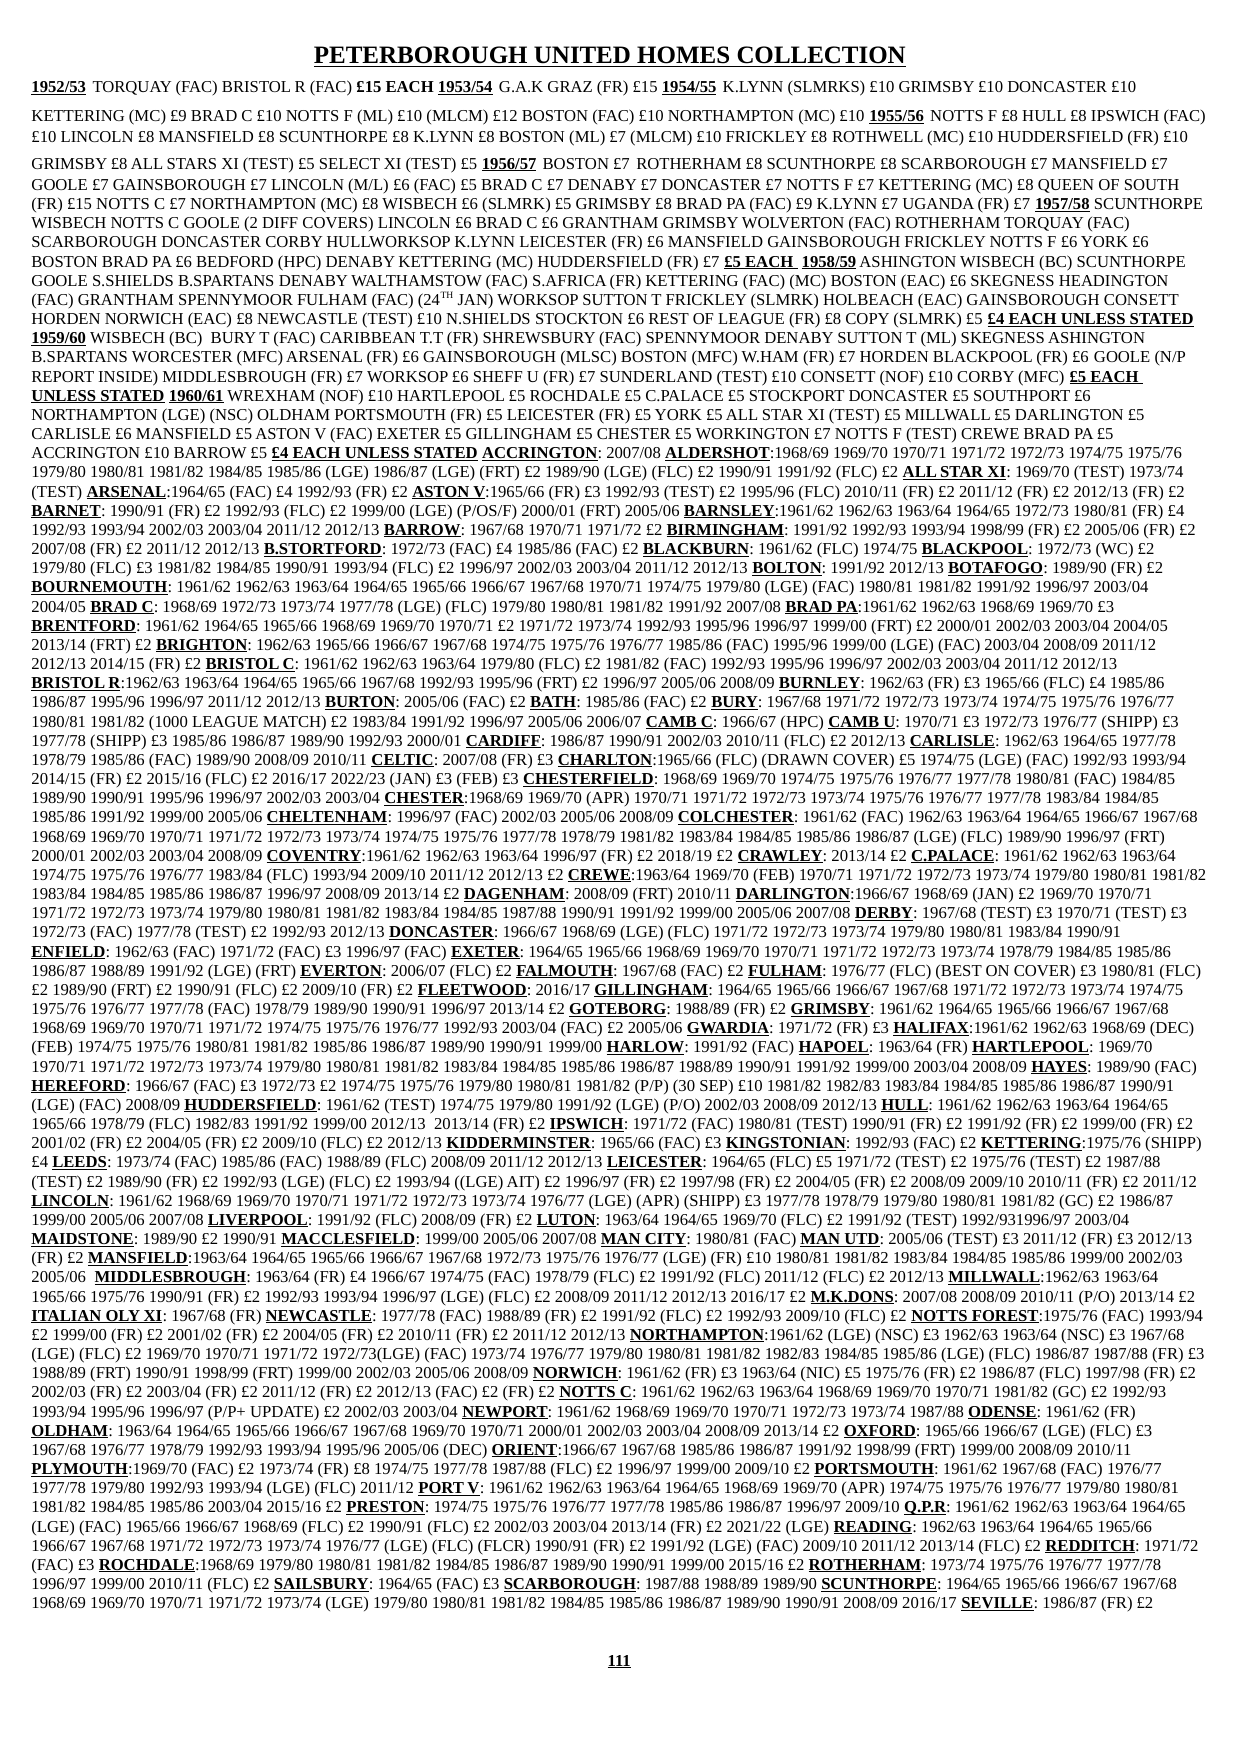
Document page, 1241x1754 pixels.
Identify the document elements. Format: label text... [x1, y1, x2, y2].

text 1952/53 TORQUAY (FAC) BRISTOL R (FAC) £15 EACH 1953/54 G.A.K GRAZ (FR) £15 1954/55 K.LYNN (SLMRKS) £10 GRIMSBY £10 DONCASTER £10 KETTERING (MC) £9 BRAD C £10 NOTTS F (ML) £10 (MLCM) £12 BOSTON (FAC) £10 NORTHAMPTON (MC) £10 1955/56 NOTTS F £8 HULL £8 IPSWICH (FAC) £10 LINCOLN £8 MANSFIELD £8 SCUNTHORPE £8 K.LYNN £8 BOSTON (ML) £7 (MLCM) £10 FRICKLEY £8 ROTHWELL (MC) £10 HUDDERSFIELD (FR) £10 GRIMSBY £8 ALL STARS XI (TEST) £5 SELECT XI (TEST) £5 1956/57 BOSTON £7 ROTHERHAM £8 SCUNTHORPE £8 SCARBOROUGH £7 MANSFIELD £7 GOOLE £7 GAINSBOROUGH £7 LINCOLN (M/L) £6 (FAC) £5 BRAD C £7 DENABY £7 DONCASTER £7 NOTTS F £7 KETTERING (MC) £8 QUEEN OF SOUTH (FR) £15 NOTTS C £7 NORTHAMPTON (MC) £8 WISBECH £6 (SLMRK) £5 GRIMSBY £8 BRAD PA (FAC) £9 K.LYNN £7 UGANDA (FR) £7 1957/58 SCUNTHORPE WISBECH NOTTS C GOOLE (2 DIFF COVERS) LINCOLN £6 BRAD C £6 GRANTHAM GRIMSBY WOLVERTON (FAC) ROTHERHAM TORQUAY (FAC) SCARBOROUGH DONCASTER CORBY HULLWORKSOP K.LYNN LEICESTER (FR) £6 MANSFIELD GAINSBOROUGH FRICKLEY NOTTS F £6 YORK £6 BOSTON BRAD PA £6 BEDFORD (HPC) DENABY KETTERING (MC) HUDDERSFIELD (FR) £7 £5 EACH 1958/59 ASHINGTON WISBECH (BC) SCUNTHORPE GOOLE S.SHIELDS B.SPARTANS DENABY WALTHAMSTOW (FAC) S.AFRICA (FR) KETTERING (FAC) (MC) BOSTON (EAC) £6 SKEGNESS HEADINGTON (FAC) GRANTHAM SPENNYMOOR FULHAM (FAC) (24TH JAN) WORKSOP SUTTON T FRICKLEY (SLMRK) HOLBEACH (EAC) GAINSBOROUGH CONSETT HORDEN NORWICH (EAC) £8 NEWCASTLE (TEST) £10 N.SHIELDS STOCKTON £6 REST OF LEAGUE (FR) £8 COPY (SLMRK) £5 £4 EACH UNLESS STATED 1959/60 WISBECH (BC) BURY T (FAC) CARIBBEAN T.T (FR) SHREWSBURY (FAC) SPENNYMOOR DENABY SUTTON T (ML) SKEGNESS ASHINGTON B.SPARTANS WORCESTER (MFC) ARSENAL (FR) £6 GAINSBOROUGH (MLSC) BOSTON (MFC) W.HAM (FR) £7 HORDEN BLACKPOOL (FR) £6 GOOLE (N/P REPORT INSIDE) MIDDLESBROUGH (FR) £7 WORKSOP £6 SHEFF U (FR) £7 SUNDERLAND (TEST) £10 CONSETT (NOF) £10 CORBY (MFC) £5 EACH UNLESS STATED 1960/61 WREXHAM (NOF) £10 HARTLEPOOL £5 ROCHDALE £5 C.PALACE £5 STOCKPORT DONCASTER £5 SOUTHPORT £6 NORTHAMPTON (LGE) (NSC) OLDHAM PORTSMOUTH (FR) £5 LEICESTER (FR) £5 YORK £5 ALL STAR XI (TEST) £5 MILLWALL £5 DARLINGTON £5 CARLISLE £6 MANSFIELD £5 ASTON V (FAC) EXETER £5 GILLINGHAM £5 CHESTER £5 WORKINGTON £7 NOTTS F (TEST) CREWE BRAD PA £5 ACCRINGTON £10 BARROW £5 £4 EACH UNLESS STATED ACCRINGTON: 2007/08 ALDERSHOT:1968/69 1969/70 1970/71 1971/72 1972/73 1974/75 1975/76 1979/80 1980/81 1981/82 1984/85 1985/86 (LGE) 1986/87 (LGE) (FRT) £2 1989/90 (LGE) (FLC) £2 1990/91 1991/92 (FLC) £2 ALL STAR XI: 1969/70 (TEST) 1973/74 (TEST) ARSENAL:1964/65 (FAC) £4 1992/93 (FR) £2 ASTON V:1965/66 (FR) £3 1992/93 (TEST) £2 1995/96 (FLC) 2010/11 (FR) £2 2011/12 (FR) £2 2012/13 (FR) £2 BARNET: 1990/91 (FR) £2 1992/93 (FLC) £2 1999/00 (LGE) (P/OS/F) 2000/01 (FRT) 2005/06 BARNSLEY:1961/62 1962/63 1963/64 1964/65 1972/73 1980/81 (FR) £4 1992/93 1993/94 2002/03 2003/04 2011/12 2012/13 BARROW: 1967/68 1970/71 1971/72 £2 BIRMINGHAM: 1991/92 1992/93 1993/94 1998/99 (FR) £2 2005/06 (FR) £2 2007/08 (FR) £2 2011/12 2012/13 B.STORTFORD: 1972/73 (FAC) £4 1985/86 (FAC) £2 BLACKBURN: 1961/62 (FLC) 1974/75 BLACKPOOL: 1972/73 (WC) £2 1979/80 (FLC) £3 1981/82 1984/85 1990/91 1993/94 (FLC) £2 1996/97 2002/03 2003/04 2011/12 2012/13 BOLTON: 1991/92 2012/13 BOTAFOGO: 1989/90 (FR) £2 BOURNEMOUTH: 1961/62 1962/63 1963/64 1964/65 1965/66 1966/67 1967/68 1970/71 1974/75 1979/80 (LGE) (FAC) 1980/81 1981/82 1991/92 1996/97 2003/04 2004/05 BRAD C: 1968/69 1972/73 1973/74 1977/78 (LGE) (FLC) 1979/80 1980/81 1981/82 1991/92 2007/08 BRAD PA:1961/62 1962/63 1968/69 1969/70 £3 BRENTFORD: 1961/62 1964/65 1965/66 1968/69 1969/70 1970/71 £2 1971/72 1973/74 1992/93 1995/96 1996/97 1999/00 (FRT) £2 2000/01 2002/03 2003/04 2004/05 2013/14 (FRT) £2 BRIGHTON: 1962/63 1965/66 1966/67 1967/68 1974/75 1975/76 1976/77 1985/86 (FAC) 1995/96 1999/00 (LGE) (FAC) 2003/04 2008/09 2011/12 2012/13 2014/15 (FR) £2 BRISTOL C: 1961/62 1962/63 1963/64 1979/80 (FLC) £2 1981/82 (FAC) 1992/93 1995/96 1996/97 2002/03 2003/04 2011/12 2012/13 [31, 69, 1206, 673]
text PETERBOROUGH UNITED HOMES COLLECTION [13, 41, 1206, 69]
text 111 [31, 1651, 1206, 1670]
text ENFIELD: 1962/63 (FAC) 1971/72 (FAC) £3 1996/97 (FAC) EXETER: 1964/65 1965/66 1968/69 1969/70 1970/71 1971/72 1972/73 1973/74 1978/79 1984/85 1985/86 1986/87 1988/89 1991/92 (LGE) (FRT) EVERTON: 2006/07 (FLC) £2 FALMOUTH: 1967/68 (FAC) £2 FULHAM: 1976/77 (FLC) (BEST ON COVER) £3 1980/81 (FLC) £2 1989/90 (FRT) £2 1990/91 (FLC) £2 2009/10 (FR) £2 FLEETWOOD: 2016/17 GILLINGHAM: 1964/65 1965/66 1966/67 1967/68 1971/72 1972/73 1973/74 1974/75 1975/76 1976/77 1977/78 (FAC) 1978/79 1989/90 1990/91 1996/97 2013/14 £2 GOTEBORG: 1988/89 (FR) £2 GRIMSBY: 1961/62 1964/65 1965/66 1966/67 1967/68 1968/69 1969/70 1970/71 1971/72 1974/75 1975/76 1976/77 1992/93 2003/04 (FAC) £2 2005/06 GWARDIA: 1971/72 (FR) £3 HALIFAX:1961/62 1962/63 1968/69 (DEC) (FEB) 1974/75 1975/76 1980/81 1981/82 1985/86 1986/87 1989/90 1990/91 1999/00 HARLOW: 1991/92 (FAC) HAPOEL: 1963/64 (FR) HARTLEPOOL: 1969/70 1970/71 1971/72 1972/73 1973/74 1979/80 1980/81 1981/82 1983/84 1984/85 1985/86 1986/87 1988/89 1990/91 1991/92 1999/00 2003/04 2008/09 HAYES: 1989/90 (FAC) HEREFORD: 1966/67 (FAC) £3 1972/73 £2 1974/75 1975/76 1979/80 1980/81 1981/82 (P/P) (30 SEP) £10 1981/82 1982/83 1983/84 1984/85 1985/86 1986/87 1990/91 (LGE) (FAC) 2008/09 HUDDERSFIELD: 1961/62 (TEST) 1974/75 1979/80 1991/92 (LGE) (P/O) 2002/03 2008/09 2012/13 HULL: 1961/62 1962/63 1963/64 1964/65 1965/66 1978/79 (FLC) 1982/83 1991/92 1999/00 2012/13 2013/14 (FR) £2 IPSWICH: 1971/72 (FAC) 1980/81 (TEST) 1990/91 (FR) £2 1991/92 (FR) £2 1999/00 (FR) £2 2001/02 (FR) £2 2004/05 (FR) £2 2009/10 (FLC) £2 2012/13 KIDDERMINSTER: 1965/66 (FAC) £3 KINGSTONIAN: 1992/93 (FAC) £2 KETTERING:1975/76 (SHIPP) £4 LEEDS: 1973/74 (FAC) 1985/86 (FAC) 1988/89 (FLC) 2008/09 2011/12 2012/13 LEICESTER: 1964/65 (FLC) £5 1971/72 (TEST) £2 1975/76 (TEST) £2 1987/88 (TEST) £2 1989/90 (FR) £2 1992/93 (LGE) (FLC) £2 1993/94 ((LGE) AIT) £2 1996/97 (FR) £2 1997/98 (FR) £2 2004/05 (FR) £2 2008/09 2009/10 2010/11 (FR) £2 2011/12 LINCOLN: 1961/62 1968/69 1969/70 1970/71 1971/72 1972/73 1973/74 1976/77 (LGE) (APR) (SHIPP) £3 1977/78 1978/79 1979/80 1980/81 1981/82 (GC) £2 1986/87 1999/00 2005/06 2007/08 LIVERPOOL: 1991/92 (FLC) 2008/09 (FR) £2 LUTON: 1963/64 1964/65 1969/70 (FLC) £2 1991/92 (TEST) 1992/931996/97 2003/04 MAIDSTONE: 1989/90 £2 1990/91 MACCLESFIELD: 1999/00 2005/06 2007/08 MAN CITY: 1980/81 (FAC) MAN UTD: 2005/06 (TEST) £3 2011/12 (FR) £3 2012/13 (FR) £2 MANSFIELD:1963/64 1964/65 1965/66 1966/67 1967/68 1972/73 1975/76 1976/77 (LGE) (FR) £10 1980/81 1981/82 1983/84 1984/85 1985/86 1999/00 2002/03 2005/06 MIDDLESBROUGH: 1963/64 (FR) £4 1966/67 1974/75 (FAC) 1978/79 (FLC) £2 1991/92 (FLC) 2011/12 (FLC) £2 2012/13 MILLWALL:1962/63 1963/64 1965/66 1975/76 1990/91 (FR) £2 1992/93 1993/94 1996/97 (LGE) (FLC) £2 2008/09 2011/12 2012/13 2016/17 £2 M.K.DONS: 2007/08 2008/09 2010/11 (P/O) 2013/14 £2 ITALIAN OLY XI: 1967/68 (FR) NEWCASTLE: 1977/78 (FAC) 1988/89 (FR) £2 1991/92 (FLC) £2 1992/93 2009/10 (FLC) £2 NOTTS FOREST:1975/76 (FAC) 1993/94 £2 1999/00 (FR) £2 2001/02 (FR) £2 2004/05 (FR) £2 2010/11 (FR) £2 2011/12 2012/13 NORTHAMPTON:1961/62 (LGE) (NSC) £3 1962/63 1963/64 (NSC) £3 1967/68 (LGE) (FLC) £2 1969/70 1970/71 1971/72 1972/73(LGE) (FAC) 1973/74 1976/77 1979/80 1980/81 1981/82 1982/83 1984/85 1985/86 (LGE) (FLC) 1986/87 1987/88 (FR) £3 1988/89 (FRT) 1990/91 1998/99 (FRT) 1999/00 2002/03 2005/06 2008/09 NORWICH: 1961/62 (FR) £3 1963/64 (NIC) £5 1975/76 (FR) £2 1986/87 (FLC) 1997/98 (FR) £2 2002/03 (FR) £2 2003/04 (FR) £2 2011/12 (FR) £2 2012/13 (FAC) £2 (FR) £2 NOTTS C: 1961/62 1962/63 1963/64 1968/69 1969/70 1970/71 1981/82 (GC) £2 1992/93 1993/94 1995/96 1996/97 (P/P+ UPDATE) £2 2002/03 2003/04 NEWPORT: 1961/62 1968/69 1969/70 1970/71 1972/73 1973/74 1987/88 ODENSE: 1961/62 (FR) OLDHAM: 1963/64 1964/65 1965/66 1966/67 1967/68 1969/70 1970/71 2000/01 2002/03 2003/04 2008/09 2013/14 £2 OXFORD: 1965/66 1966/67 (LGE) (FLC) £3 1967/68 1976/77 1978/79 1992/93 1993/94 1995/96 2005/06 (DEC) ORIENT:1966/67 1967/68 1985/86 1986/87 1991/92 1998/99 (FRT) 1999/00 2008/09 2010/11 PLYMOUTH:1969/70 (FAC) £2 1973/74 (FR) £8 1974/75 1977/78 1987/88 (FLC) £2 1996/97 1999/00 2009/10 £2 PORTSMOUTH: 1961/62 1967/68 (FAC) 1976/77 1977/78 1979/80 1992/93 1993/94 (LGE) (FLC) 2011/12 PORT V: 1961/62 1962/63 1963/64 1964/65 1968/69 1969/70 (APR) 1974/75 1975/76 1976/77 1979/80 1980/81 1981/82 1984/85 1985/86 2003/04 2015/16 £2 PRESTON: 1974/75 1975/76 1976/77 1977/78 1985/86 1986/87 1996/97 2009/10 Q.P.R: 1961/62 1962/63 1963/64 1964/65 (LGE) (FAC) 1965/66 1966/67 1968/69 (FLC) £2 1990/91 (FLC) £2 2002/03 2003/04 2013/14 (FR) £2 2021/22 (LGE) READING: 1962/63 1963/64 1964/65 1965/66 1966/67 1967/68 1971/72 1972/73 1973/74 1976/77 (LGE) (FLC) (FLCR) 1990/91 (FR) £2 1991/92 (LGE) (FAC) 2009/10 2011/12 2013/14 (FLC) £2 REDDITCH: 1971/72 (FAC) £3 ROCHDALE:1968/69 1979/80 1980/81 1981/82 1984/85 1986/87 1989/90 1990/91 1999/00 2015/16 £2 ROTHERHAM: 1973/74 1975/76 1976/77 1977/78 1996/97 1999/00 2010/11 (FLC) £2 SAILSBURY: 1964/65 (FAC) £3 SCARBOROUGH: 1987/88 1988/89 1989/90 SCUNTHORPE: 1964/65 1965/66 1966/67 1967/68 1968/69 1969/70 1970/71 1971/72 1973/74 (LGE) 1979/80 1980/81 1981/82 1984/85 1985/86 1986/87 1989/90 1990/91 2008/09 2016/17 SEVILLE: 1986/87 (FR) £2 [31, 941, 1206, 1612]
text 1972/73 (FAC) 1977/78 (TEST) £2 1992/93 2012/13 DONCASTER: 1966/67 1968/69 (LGE) (FLC) 1971/72 1972/73 1973/74 1979/80 1980/81 1983/84 1990/91 [31, 922, 1206, 941]
text BRISTOL R:1962/63 1963/64 1964/65 1965/66 1967/68 1992/93 1995/96 (FRT) £2 1996/97 2005/06 2008/09 BURNLEY: 1962/63 (FR) £3 1965/66 (FLC) £4 1985/86 1986/87 1995/96 1996/97 2011/12 2012/13 BURTON: 2005/06 (FAC) £2 BATH: 1985/86 (FAC) £2 BURY: 1967/68 1971/72 1972/73 1973/74 1974/75 1975/76 1976/77 1980/81 1981/82 (1000 LEAGUE MATCH) £2 1983/84 1991/92 1996/97 2005/06 2006/07 CAMB C: 1966/67 (HPC) CAMB U: 1970/71 £3 1972/73 1976/77 (SHIPP) £3 1977/78 (SHIPP) £3 1985/86 1986/87 1989/90 1992/93 2000/01 CARDIFF: 1986/87 1990/91 2002/03 2010/11 (FLC) £2 2012/13 CARLISLE: 1962/63 1964/65 1977/78 1978/79 1985/86 (FAC) 1989/90 2008/09 2010/11 CELTIC: 2007/08 (FR) £3 CHARLTON:1965/66 (FLC) (DRAWN COVER) £5 1974/75 (LGE) (FAC) 1992/93 1993/94 2014/15 (FR) £2 2015/16 (FLC) £2 2016/17 2022/23 (JAN) £3 (FEB) £3 CHESTERFIELD: 1968/69 1969/70 1974/75 1975/76 1976/77 1977/78 1980/81 (FAC) 1984/85 1989/90 1990/91 1995/96 1996/97 2002/03 2003/04 CHESTER:1968/69 1969/70 (APR) 1970/71 1971/72 1972/73 1973/74 1975/76 1976/77 1977/78 1983/84 1984/85 1985/86 1991/92 1999/00 2005/06 CHELTENHAM: 1996/97 (FAC) 2002/03 2005/06 2008/09 COLCHESTER: 1961/62 (FAC) 1962/63 1963/64 1964/65 1966/67 1967/68 1968/69 1969/70 1970/71 1971/72 1972/73 1973/74 1974/75 1975/76 1977/78 1978/79 1981/82 1983/84 1984/85 1985/86 1986/87 (LGE) (FLC) 1989/90 1996/97 (FRT) 2000/01 2002/03 2003/04 2008/09 COVENTRY:1961/62 1962/63 1963/64 1996/97 (FR) £2 2018/19 £2 CRAWLEY: 2013/14 £2 C.PALACE: 1961/62 1962/63 1963/64 1974/75 1975/76 1976/77 1983/84 (FLC) 1993/94 2009/10 2011/12 2012/13 £2 CREWE:1963/64 1969/70 (FEB) 1970/71 1971/72 1972/73 1973/74 1979/80 1980/81 1981/82 1983/84 1984/85 1985/86 1986/87 1996/97 2008/09 2013/14 £2 DAGENHAM: 2008/09 (FRT) 2010/11 DARLINGTON:1966/67 1968/69 (JAN) £2 1969/70 1970/71 1971/72 1972/73 1973/74 1979/80 1980/81 1981/82 1983/84 1984/85 1987/88 1990/91 1991/92 1999/00 2005/06 2007/08 DERBY: 1967/68 (TEST) £3 1970/71 (TEST) £3 [31, 673, 1206, 922]
